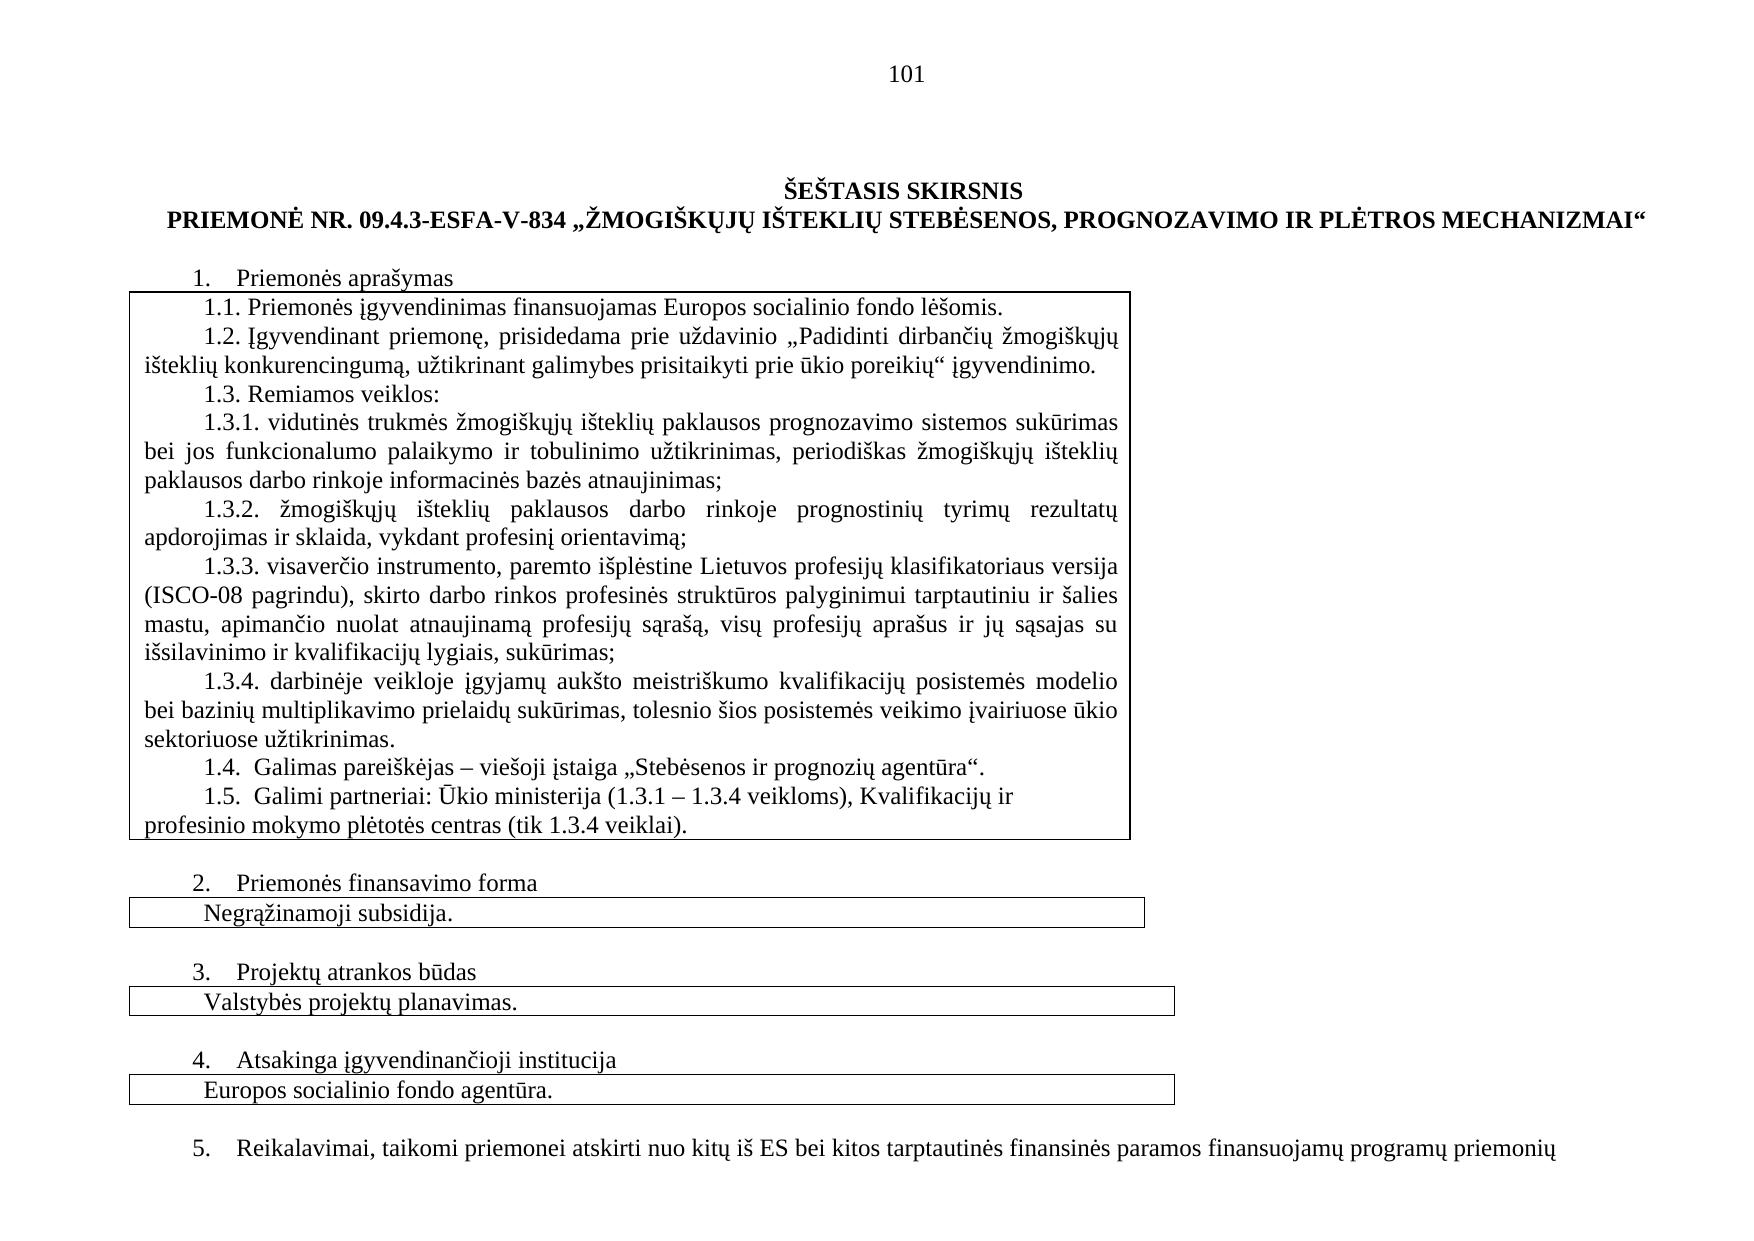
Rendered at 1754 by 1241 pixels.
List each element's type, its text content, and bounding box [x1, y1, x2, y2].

text 4. Atsakinga įgyvendinančioji institucija [192, 1045, 1695, 1074]
text ŠEŠTASIS SKIRSNIS [118, 176, 1695, 205]
text PRIEMONĖ NR. 09.4.3-ESFA-V-834 „Žmogiškųjų išteklių stebėsenos, prognozavimo ir plėtros mechanizmai“ [118, 205, 1695, 234]
table_header Europos socialinio fondo agentūra. [130, 1075, 1174, 1104]
text 1. Priemonės aprašymas [192, 263, 1695, 291]
table_header Valstybės projektų planavimas. [130, 987, 1174, 1015]
text 5. Reikalavimai, taikomi priemonei atskirti nuo kitų iš ES bei kitos tarptautinės finansinės paramos finansuojamų programų priemonių [133, 1133, 1695, 1162]
text 2. Priemonės finansavimo forma [192, 868, 1695, 897]
table_cell 1.2. Įgyvendinant priemonę, prisidedama prie uždavinio „Padidinti dirbančių žmogiškųjų išteklių konkurencingumą, užtikrinant galimybes prisitaikyti prie ūkio poreikių“ įgyvendinimo. [130, 321, 1129, 379]
text 3. Projektų atrankos būdas [192, 957, 1695, 986]
table_header 1.1. Priemonės įgyvendinimas finansuojamas Europos socialinio fondo lėšomis. [130, 293, 1129, 321]
table_header Negrąžinamoji subsidija. [130, 898, 1144, 927]
table_cell 1.3. Remiamos veiklos: 1.3.1. vidutinės trukmės žmogiškųjų išteklių paklausos prognozavimo sistemos sukūrimas bei jos funkcionalumo palaikymo ir tobulinimo užtikrinimas, periodiškas žmogiškųjų išteklių paklausos darbo rinkoje informacinės bazės atnaujinimas; 1.3.2. žmogiškųjų išteklių paklausos darbo rinkoje prognostinių tyrimų rezultatų apdorojimas ir sklaida, vykdant profesinį orientavimą; 1.3.3. visaverčio instrumento, paremto išplėstine Lietuvos profesijų klasifikatoriaus versija (ISCO-08 pagrindu), skirto darbo rinkos profesinės struktūros palyginimui tarptautiniu ir šalies mastu, apimančio nuolat atnaujinamą profesijų sąrašą, visų profesijų aprašus ir jų sąsajas su išsilavinimo ir kvalifikacijų lygiais, sukūrimas; 1.3.4. darbinėje veikloje įgyjamų aukšto meistriškumo kvalifikacijų posistemės modelio bei bazinių multiplikavimo prielaidų sukūrimas, tolesnio šios posistemės veikimo įvairiuose ūkio sektoriuose užtikrinimas. [130, 379, 1129, 752]
table_cell 1.5. Galimi partneriai: Ūkio ministerija (1.3.1 – 1.3.4 veikloms), Kvalifikacijų ir profesinio mokymo plėtotės centras (tik 1.3.4 veiklai). [130, 781, 1129, 839]
table_cell 1.4. Galimas pareiškėjas – viešoji įstaiga „Stebėsenos ir prognozių agentūra“. [130, 753, 1129, 781]
